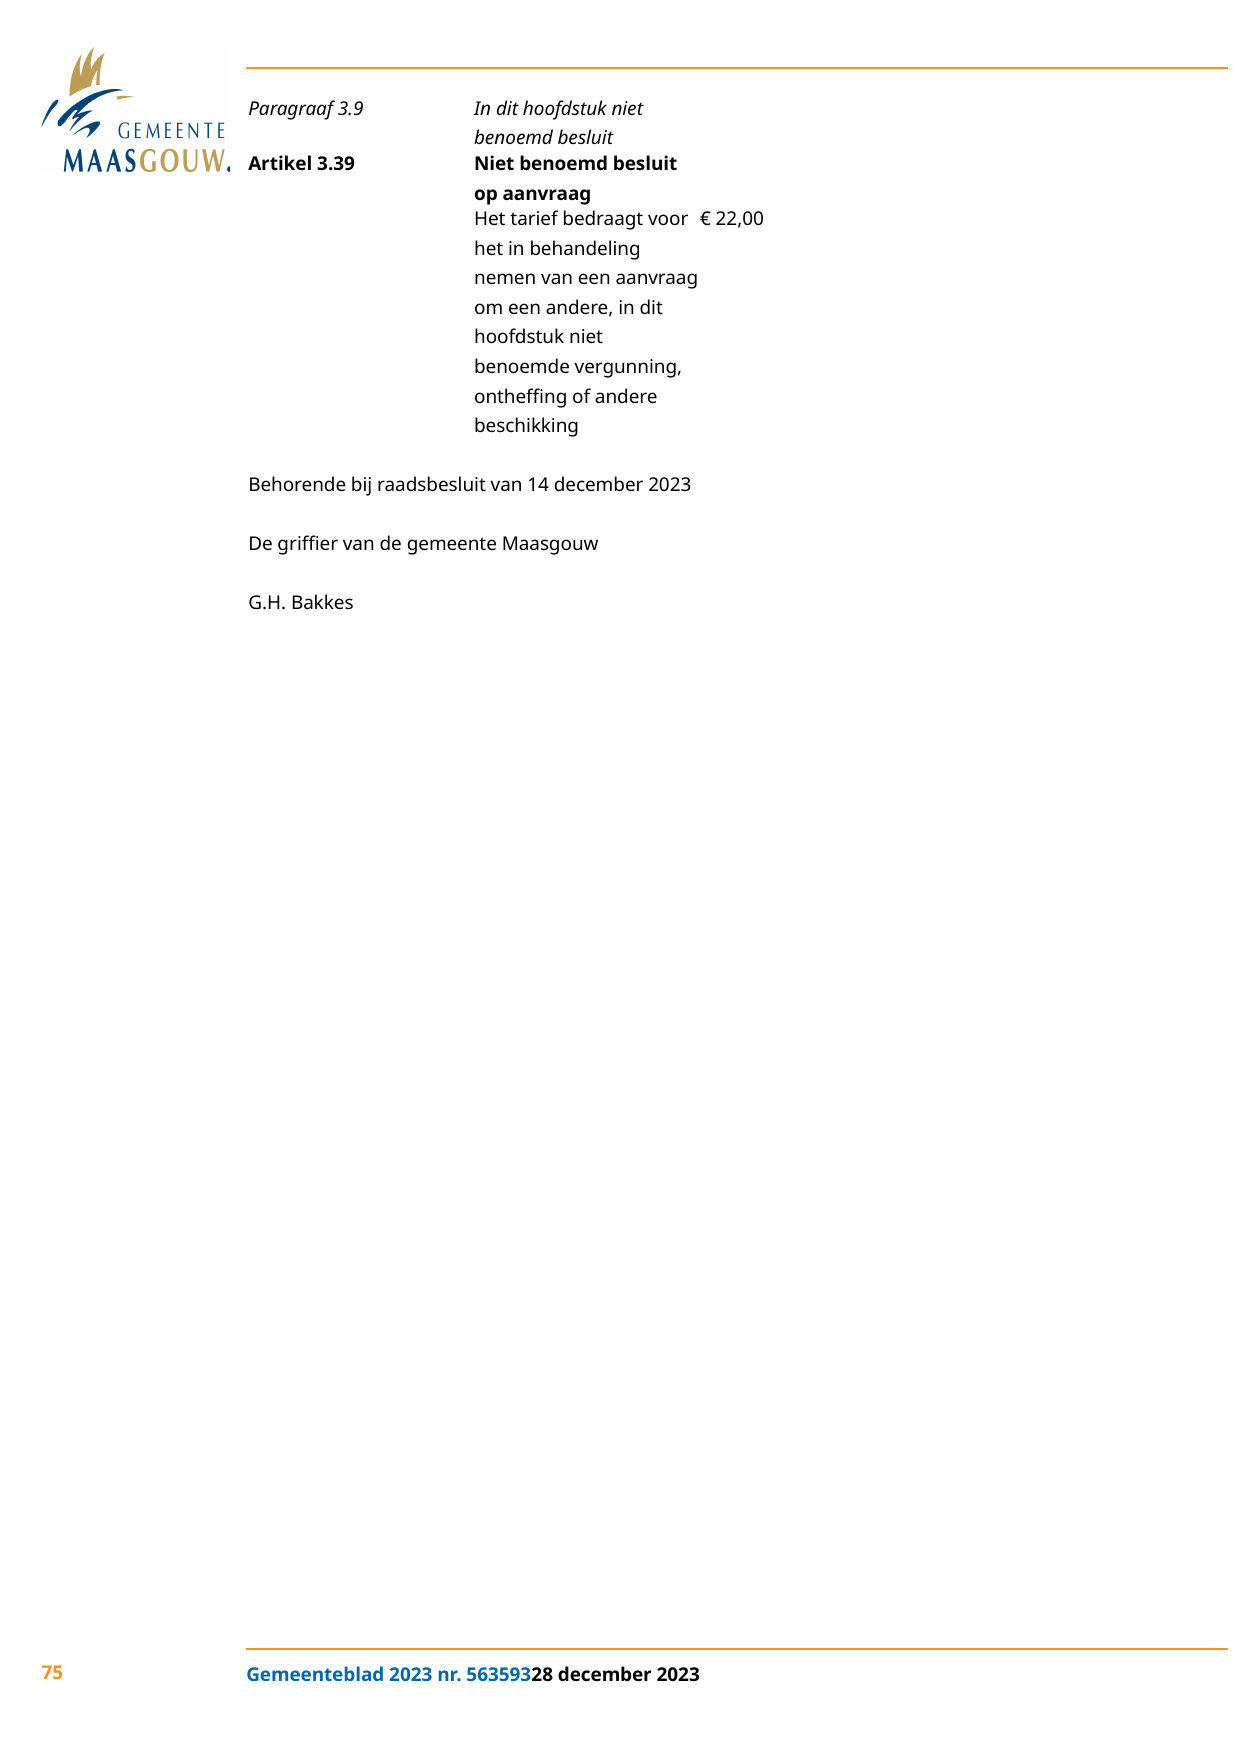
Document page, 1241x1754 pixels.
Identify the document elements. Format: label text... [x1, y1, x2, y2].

text Behorende bij raadsbesluit van 14 december 2023 [248, 471, 1152, 497]
table_cell In dit hoofdstuk niet benoemd besluit [474, 95, 700, 150]
table_cell Artikel 3.39 [248, 150, 474, 205]
text G.H. Bakkes [248, 589, 1152, 615]
table_cell [700, 150, 926, 205]
picture [41, 47, 231, 172]
table_cell [700, 95, 926, 150]
table_cell Paragraaf 3.9 [248, 95, 474, 150]
table_cell [248, 205, 474, 438]
text De griffier van de gemeente Maasgouw [248, 530, 1152, 556]
table_cell Niet benoemd besluit op aanvraag [474, 150, 700, 205]
table_cell € 22,00 [700, 205, 926, 438]
table_cell Het tarief bedraagt voor het in behandeling nemen van een aanvraag om een andere, in dit hoofdstuk niet benoemde vergunning, ontheffing of andere beschikking [474, 205, 700, 438]
